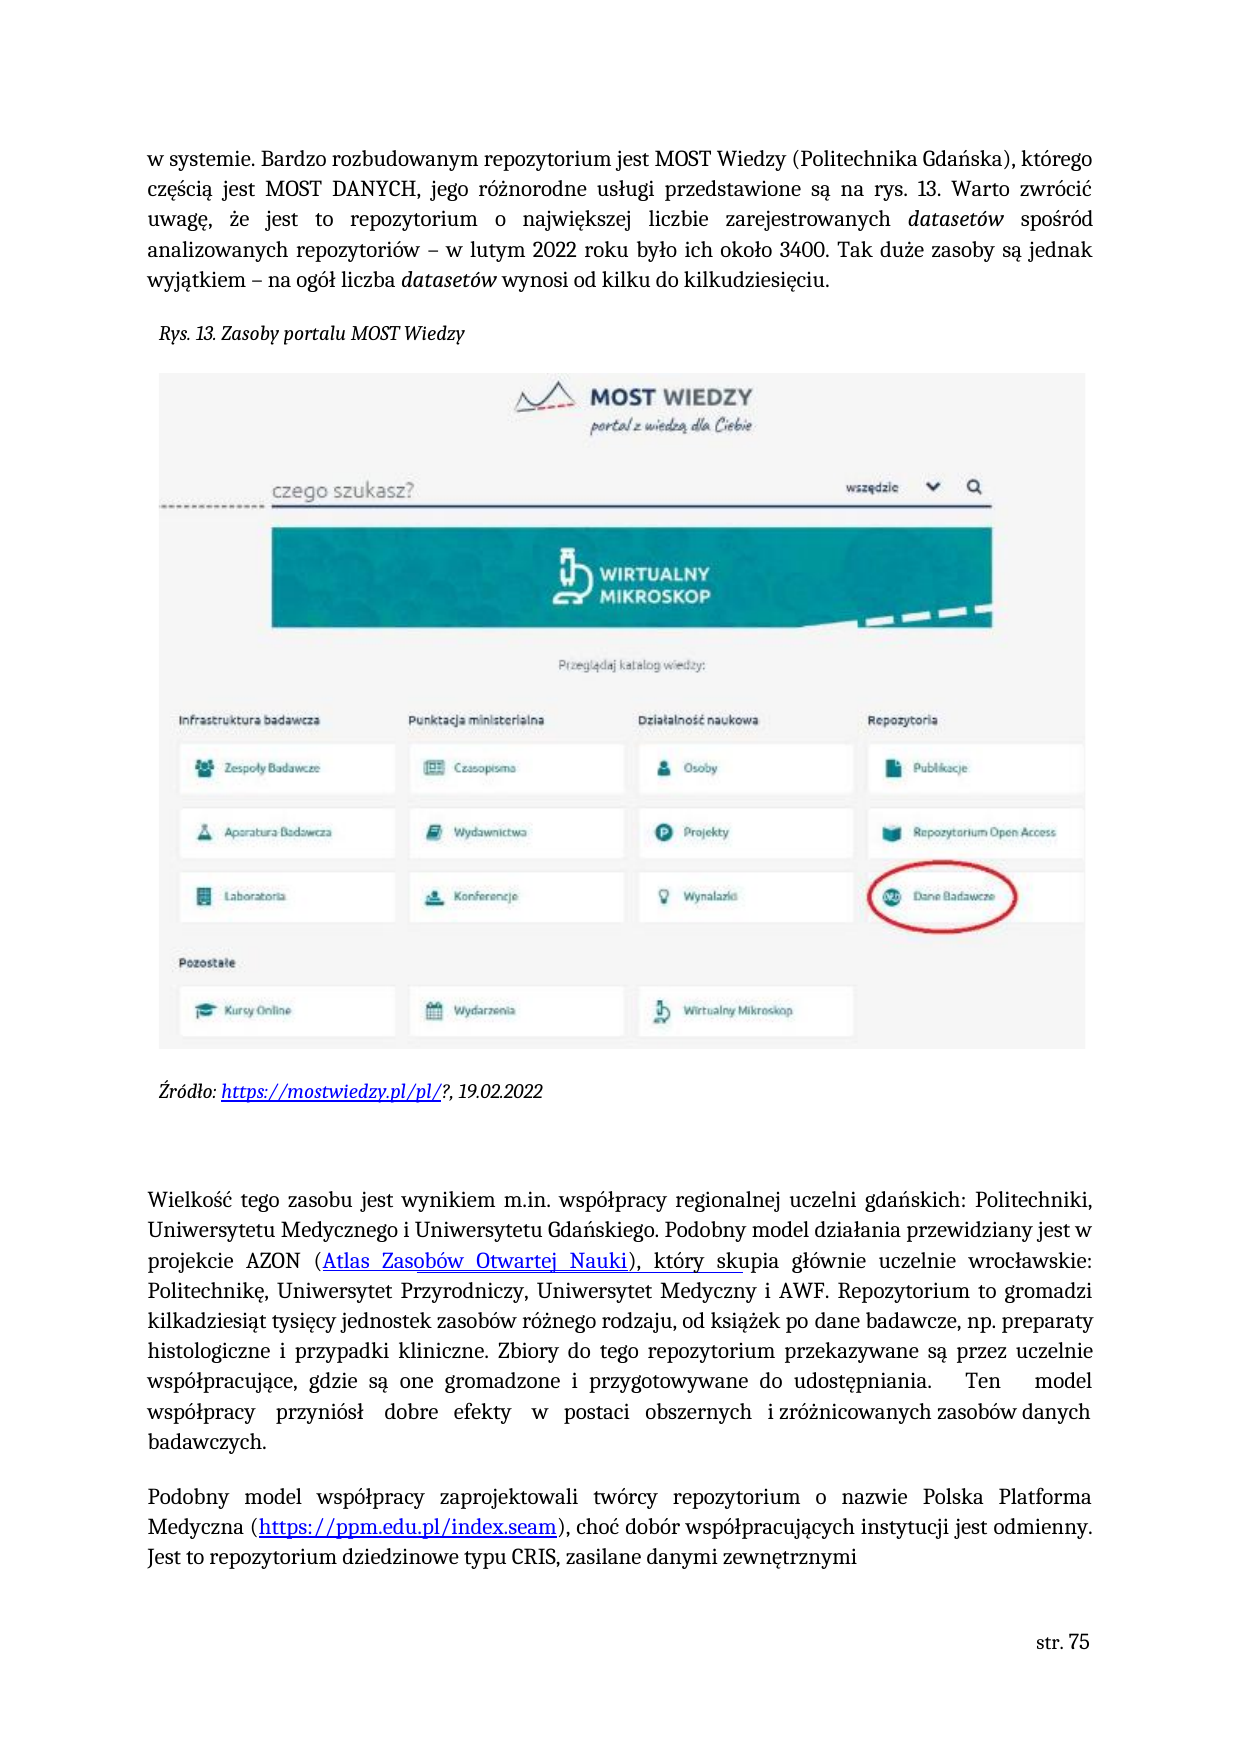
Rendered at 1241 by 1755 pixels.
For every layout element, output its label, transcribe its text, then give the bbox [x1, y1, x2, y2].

text Rys. 13. Zasoby portalu MOST Wiedzy [159, 321, 1111, 345]
text w systemie. Bardzo rozbudowanym repozytorium jest MOST Wiedzy (Politechnika Gdańska), którego częścią jest MOST DANYCH, jego różnorodne usługi przedstawione są na rys. 13. Warto zwrócić uwagę, że jest to repozytorium o największej liczbie zarejestrowanych datasetów spośród analizowanych repozytoriów – w lutym 2022 roku było ich około 3400. Tak duże zasoby są jednak wyjątkiem – na ogół liczba datasetów wynosi od kilku do kilkudziesięciu. [147, 146, 1094, 293]
text Podobny model współpracy zaprojektowali twórcy repozytorium o nazwie Polska Platforma Medyczna (https://ppm.edu.pl/index.seam), choć dobór współpracujących instytucji jest odmienny. Jest to repozytorium dziedzinowe typu CRIS, zasilane danymi zewnętrznymi [147, 1483, 1093, 1570]
text Źródło: https://mostwiedzy.pl/pl/?, 19.02.2022 [159, 1080, 1111, 1104]
text Wielkość tego zasobu jest wynikiem m.in. współpracy regionalnej uczelni gdańskich: Politechniki, Uniwersytetu Medycznego i Uniwersytetu Gdańskiego. Podobny model działania przewidziany jest w projekcie AZON (Atlas Zasobów Otwartej Nauki), który skupia głównie uczelnie wrocławskie: Politechnikę, Uniwersytet Przyrodniczy, Uniwersytet Medyczny i AWF. Repozytorium to gromadzi kilkadziesiąt tysięcy jednostek zasobów różnego rodzaju, od książek po dane badawcze, np. preparaty histologiczne i przypadki kliniczne. Zbiory do tego repozytorium przekazywane są przez uczelnie współpracujące, gdzie są one gromadzone i przygotowywane do udostępniania. Ten model współpracy przyniósł dobre efekty w postaci obszernych i zróżnicowanych zasobów danych badawczych. [147, 1187, 1093, 1455]
